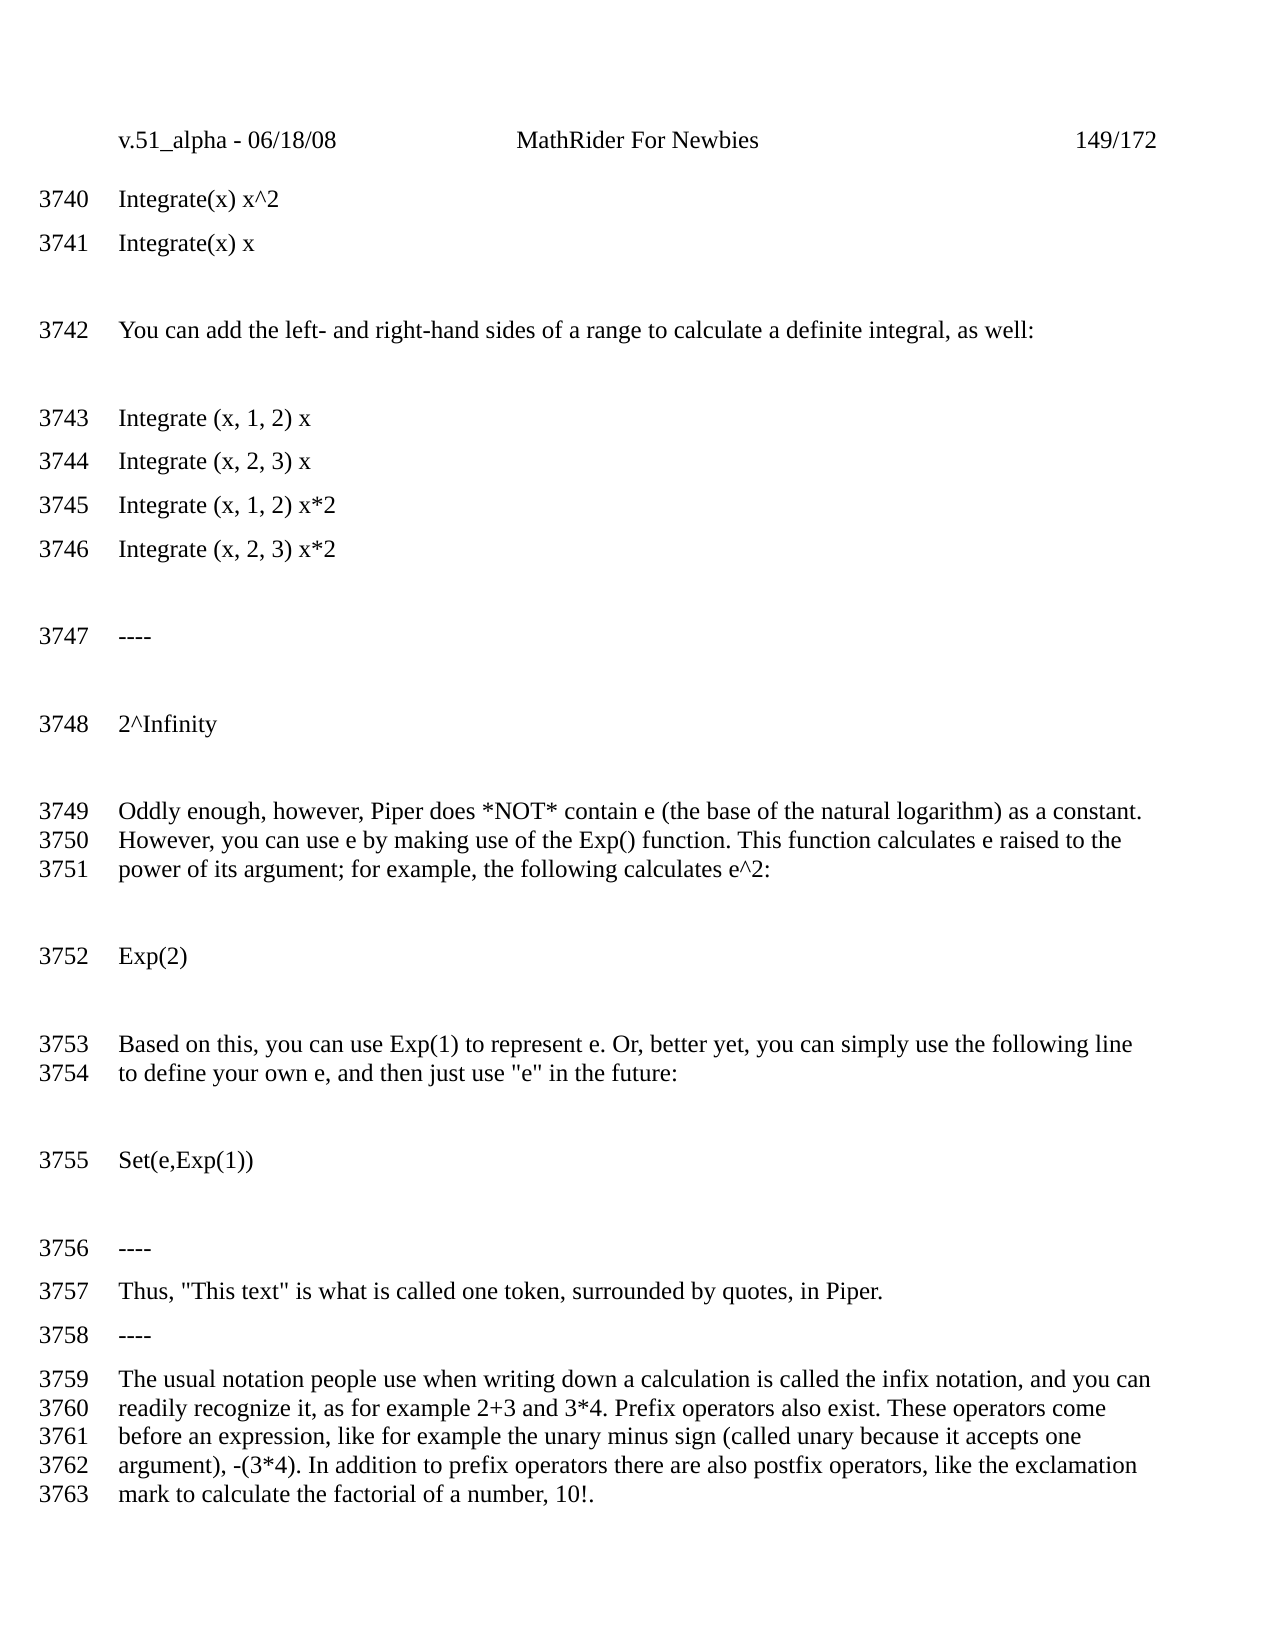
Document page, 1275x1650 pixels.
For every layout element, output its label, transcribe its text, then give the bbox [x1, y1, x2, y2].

text The usual notation people use when writing down a calculation is called the infix notation, and you can readily recognize it, as for example 2+3 and 3*4. Prefix operators also exist. These operators come before an expression, like for example the unary minus sign (called unary because it accepts one argument), -(3*4). In addition to prefix operators there are also postfix operators, like the exclamation mark to calculate the factorial of a number, 10!. [118, 1364, 1157, 1508]
text Integrate (x, 2, 3) x*2 [118, 534, 1157, 563]
text 2^Infinity [118, 709, 1157, 738]
text Integrate (x, 1, 2) x [118, 403, 1157, 431]
text Thus, "This text" is what is called one token, surrounded by quotes, in Piper. [118, 1276, 1157, 1305]
text Set(e,Exp(1)) [118, 1145, 1157, 1174]
text Exp(2) [118, 941, 1157, 970]
text Oddly enough, however, Piper does *NOT* contain e (the base of the natural logarithm) as a constant. However, you can use e by making use of the Exp() function. This function calculates e raised to the power of its argument; for example, the following calculates e^2: [118, 796, 1157, 883]
text Integrate (x, 1, 2) x*2 [118, 490, 1157, 519]
text You can add the left- and right-hand sides of a range to calculate a definite integral, as well: [118, 315, 1157, 344]
text ---- [118, 621, 1157, 650]
text Integrate (x, 2, 3) x [118, 446, 1157, 475]
text Based on this, you can use Exp(1) to represent e. Or, better yet, you can simply use the following line to define your own e, and then just use "e" in the future: [118, 1029, 1157, 1086]
text ---- [118, 1233, 1157, 1261]
text Integrate(x) x [118, 228, 1157, 256]
text ---- [118, 1320, 1157, 1349]
text Integrate(x) x^2 [118, 184, 1157, 213]
